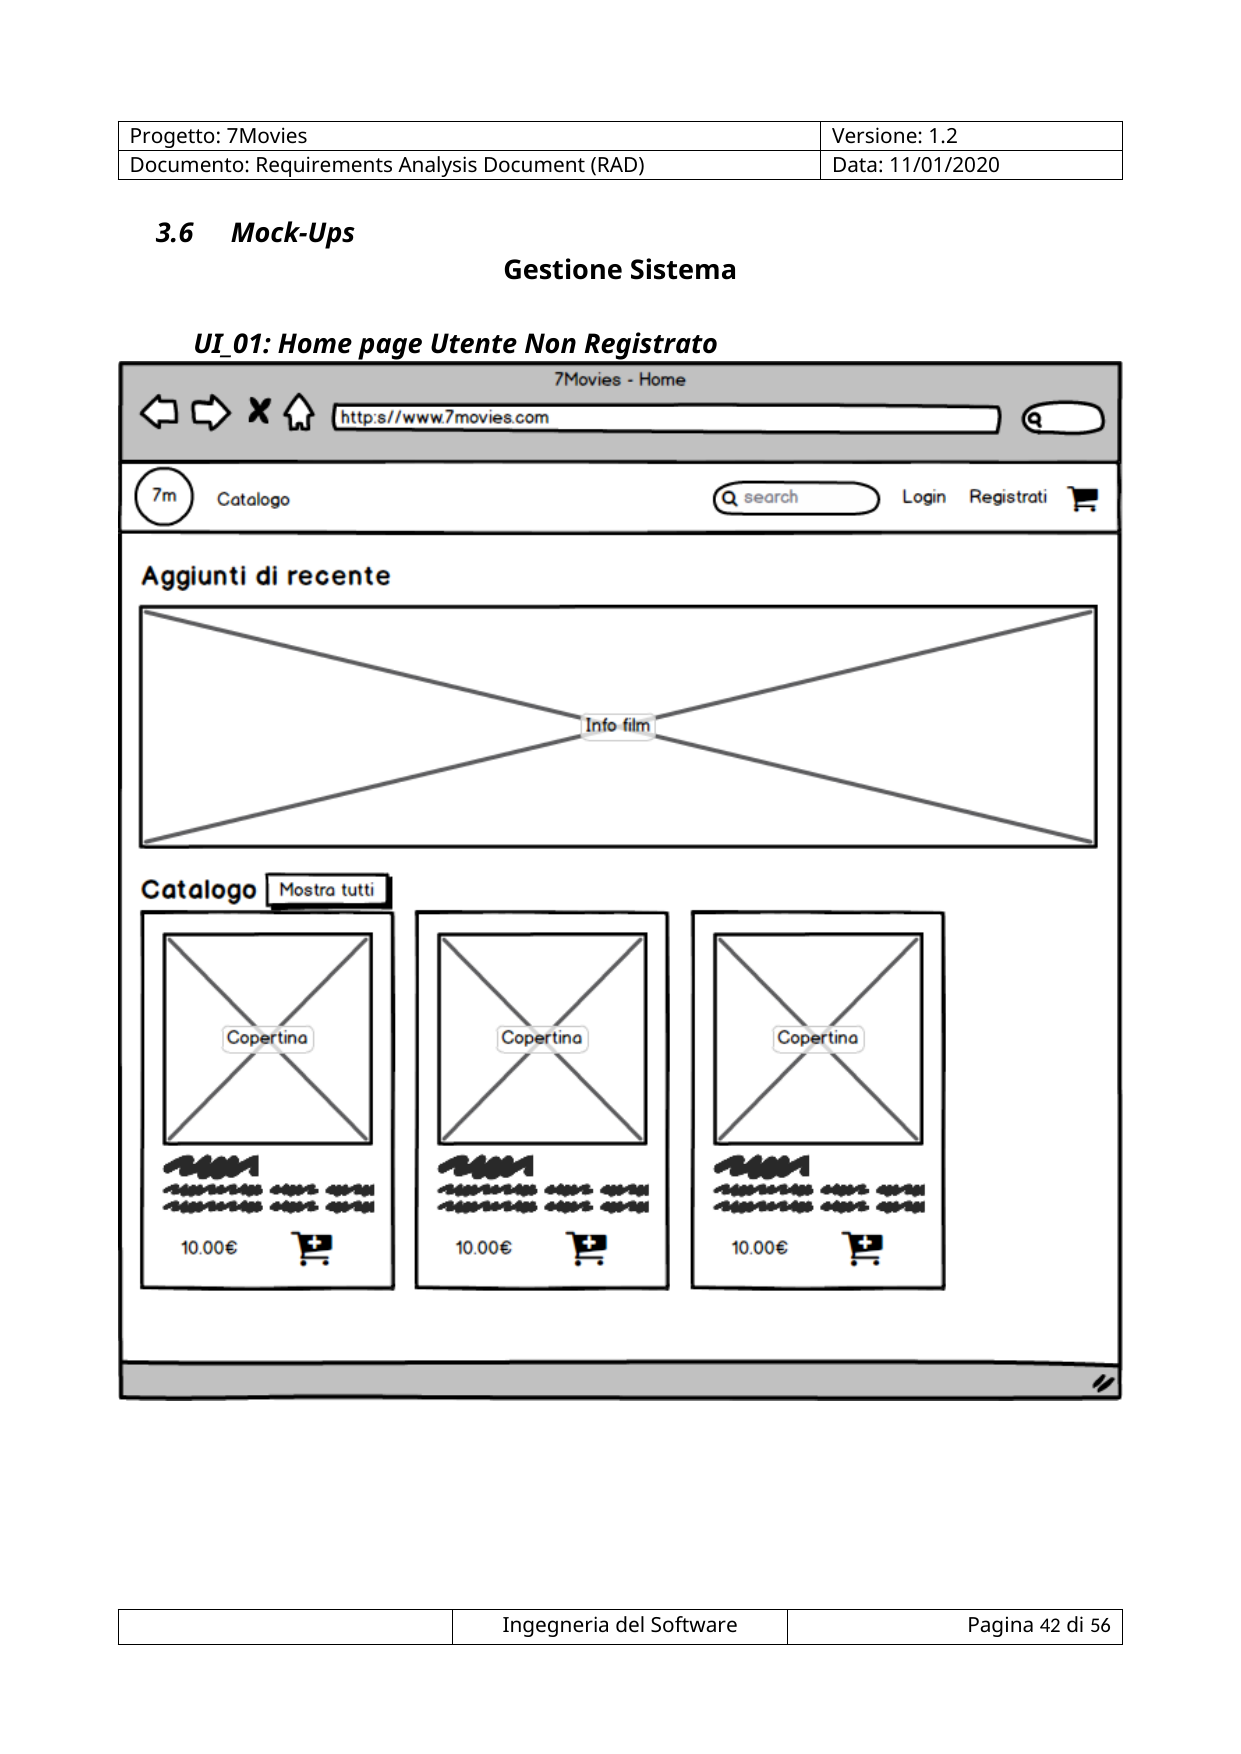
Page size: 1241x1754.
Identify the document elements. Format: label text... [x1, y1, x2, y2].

text Gestione Sistema [118, 251, 1122, 287]
picture [118, 361, 1123, 1401]
text UI_01: Home page Utente Non Registrato [118, 324, 1122, 361]
list Mock-Ups [156, 214, 1122, 251]
